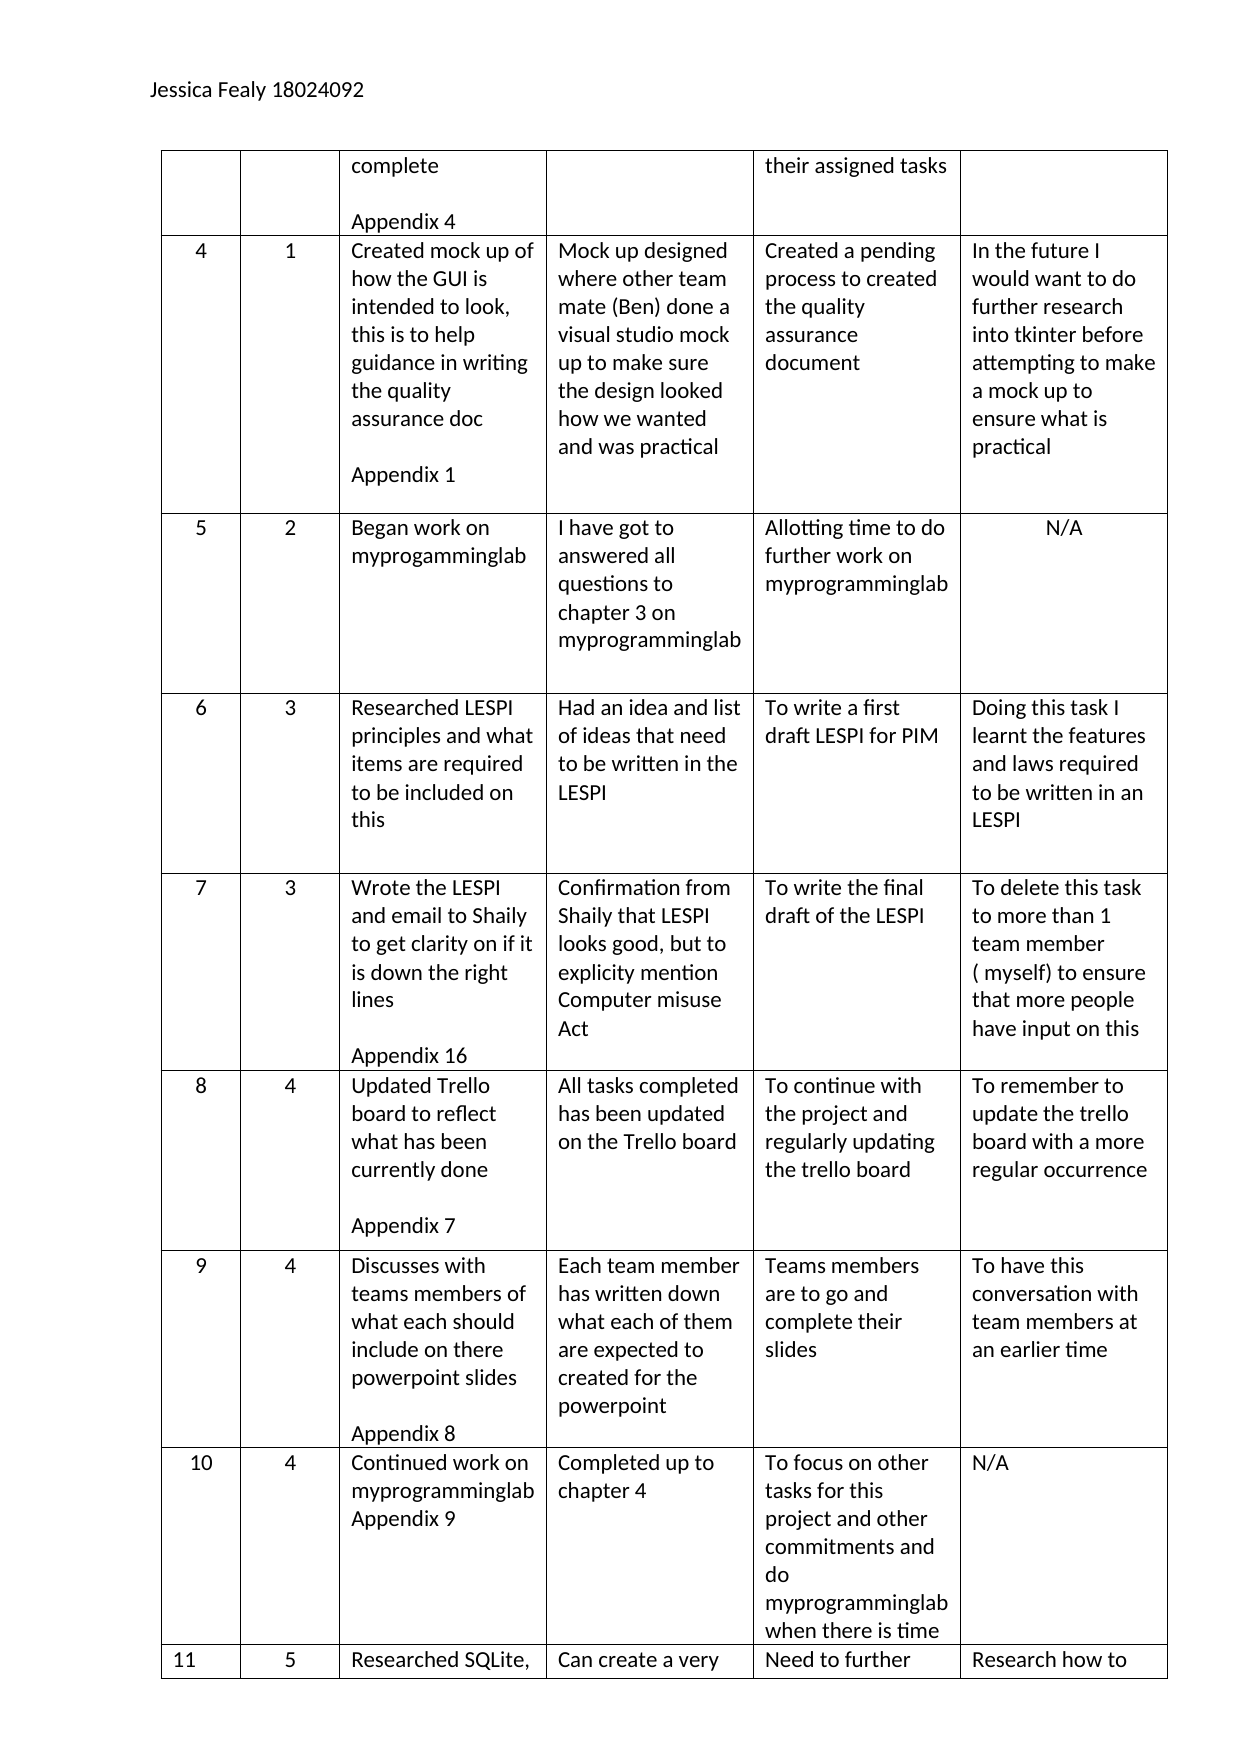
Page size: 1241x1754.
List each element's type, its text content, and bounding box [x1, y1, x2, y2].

table_cell Had an idea and list of ideas that need to be written in the LESPI [547, 694, 753, 872]
table_cell 10 [162, 1448, 240, 1644]
table_cell their assigned tasks [754, 151, 960, 235]
table_cell N/A [961, 514, 1167, 692]
table_cell 2 [241, 514, 339, 692]
table_cell [547, 151, 753, 235]
table_cell To continue with the project and regularly updating the trello board [754, 1071, 960, 1250]
table_cell [961, 151, 1167, 235]
table_cell 7 [162, 874, 240, 1070]
table_cell [162, 151, 240, 235]
table_cell 4 [241, 1448, 339, 1644]
table_cell [241, 151, 339, 235]
table_cell Updated Trello board to reflect what has been currently done Appendix 7 [340, 1071, 546, 1250]
table_cell Confirmation from Shaily that LESPI looks good, but to explicity mention Computer misuse Act [547, 874, 753, 1070]
table_cell 4 [241, 1251, 339, 1447]
table_cell To write the final draft of the LESPI [754, 874, 960, 1070]
table_cell 3 [241, 874, 339, 1070]
table_cell Continued work on myprogramminglab Appendix 9 [340, 1448, 546, 1644]
table_cell 6 [162, 694, 240, 872]
table_cell Researched LESPI principles and what items are required to be included on this [340, 694, 546, 872]
table_cell 3 [241, 694, 339, 872]
table_cell 5 [162, 514, 240, 692]
table_cell Created a pending process to created the quality assurance document [754, 236, 960, 512]
table_cell Doing this task I learnt the features and laws required to be written in an LESPI [961, 694, 1167, 872]
table_cell Mock up designed where other team mate (Ben) done a visual studio mock up to make sure the design looked how we wanted and was practical [547, 236, 753, 512]
table_cell 4 [162, 236, 240, 512]
table_cell 11 [162, 1645, 240, 1678]
table_cell 5 [241, 1645, 339, 1678]
table_cell complete Appendix 4 [340, 151, 546, 235]
table_cell To have this conversation with team members at an earlier time [961, 1251, 1167, 1447]
table_cell Each team member has written down what each of them are expected to created for the powerpoint [547, 1251, 753, 1447]
table_cell 8 [162, 1071, 240, 1250]
table_cell To remember to update the trello board with a more regular occurrence [961, 1071, 1167, 1250]
table_cell Created mock up of how the GUI is intended to look, this is to help guidance in writing the quality assurance doc Appendix 1 [340, 236, 546, 512]
table_cell 4 [241, 1071, 339, 1250]
table_cell Completed up to chapter 4 [547, 1448, 753, 1644]
table_cell Began work on myprogamminglab [340, 514, 546, 692]
table_cell Discusses with teams members of what each should include on there powerpoint slides Appendix 8 [340, 1251, 546, 1447]
table_cell Research how to [961, 1645, 1167, 1678]
table_cell N/A [961, 1448, 1167, 1644]
table_cell I have got to answered all questions to chapter 3 on myprogramminglab [547, 514, 753, 692]
table_cell In the future I would want to do further research into tkinter before attempting to make a mock up to ensure what is practical [961, 236, 1167, 512]
table_cell 1 [241, 236, 339, 512]
table_cell To focus on other tasks for this project and other commitments and do myprogramminglab when there is time [754, 1448, 960, 1644]
table_cell Researched SQLite, [340, 1645, 546, 1678]
table_cell Allotting time to do further work on myprogramminglab [754, 514, 960, 692]
table_cell All tasks completed has been updated on the Trello board [547, 1071, 753, 1250]
table_cell Wrote the LESPI and email to Shaily to get clarity on if it is down the right lines Appendix 16 [340, 874, 546, 1070]
table_cell Can create a very [547, 1645, 753, 1678]
table_cell To write a first draft LESPI for PIM [754, 694, 960, 872]
table_cell Need to further [754, 1645, 960, 1678]
table_cell To delete this task to more than 1 team member ( myself) to ensure that more people have input on this [961, 874, 1167, 1070]
table_cell 9 [162, 1251, 240, 1447]
table_cell Teams members are to go and complete their slides [754, 1251, 960, 1447]
